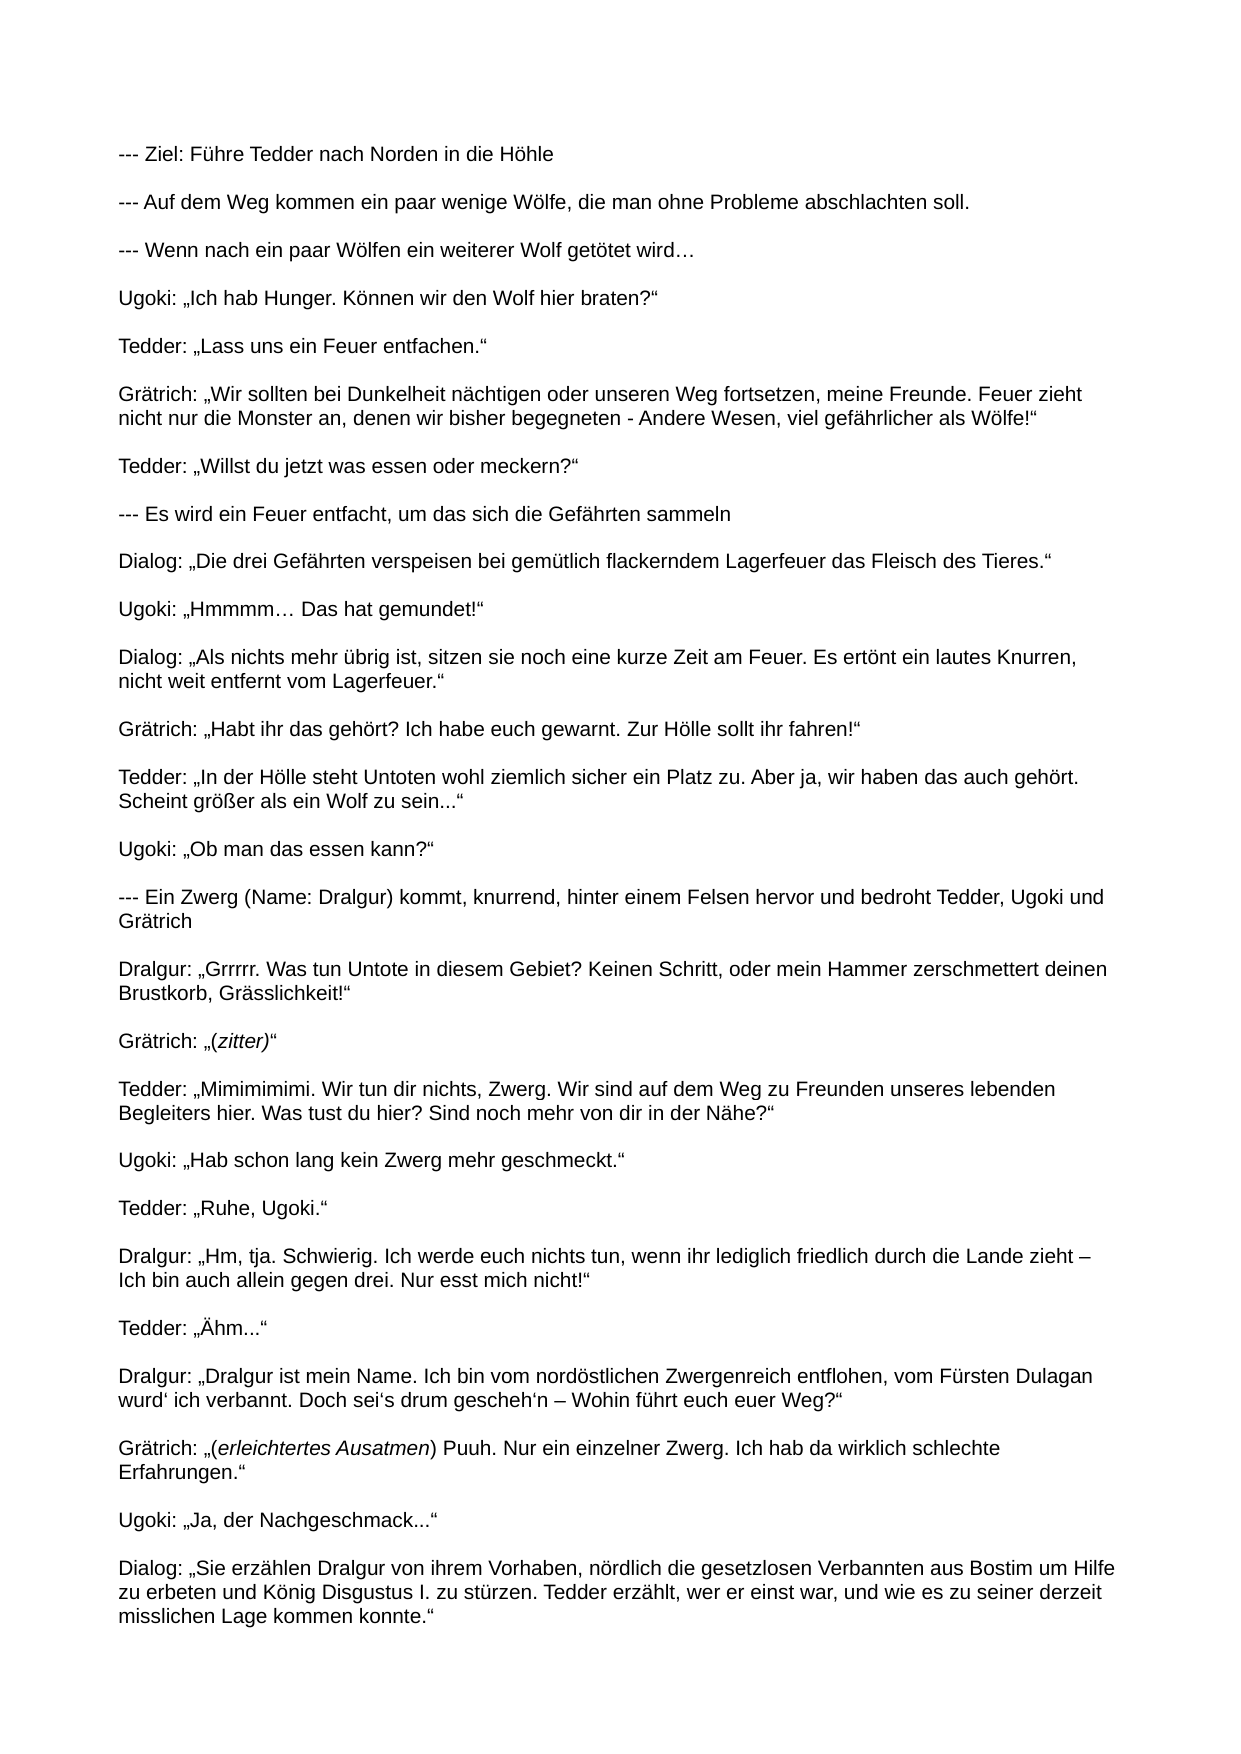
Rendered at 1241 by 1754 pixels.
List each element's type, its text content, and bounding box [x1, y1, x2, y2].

text Dralgur: „Grrrrr. Was tun Untote in diesem Gebiet? Keinen Schritt, oder mein Hammer zerschmettert deinen Brustkorb, Grässlichkeit!“ [118, 957, 1122, 1004]
text Tedder: „Ähm...“ [118, 1316, 1122, 1340]
text Tedder: „Lass uns ein Feuer entfachen.“ [118, 334, 1122, 358]
text --- Ziel: Führe Tedder nach Norden in die Höhle [118, 142, 1122, 166]
text Ugoki: „Ja, der Nachgeschmack...“ [118, 1508, 1122, 1532]
text Dralgur: „Dralgur ist mein Name. Ich bin vom nordöstlichen Zwergenreich entflohen, vom Fürsten Dulagan wurd‘ ich verbannt. Doch sei‘s drum gescheh‘n – Wohin führt euch euer Weg?“ [118, 1364, 1122, 1412]
text Dialog: „Sie erzählen Dralgur von ihrem Vorhaben, nördlich die gesetzlosen Verbannten aus Bostim um Hilfe zu erbeten und König Disgustus I. zu stürzen. Tedder erzählt, wer er einst war, und wie es zu seiner derzeit misslichen Lage kommen konnte.“ [118, 1556, 1122, 1627]
text Ugoki: „Hmmmm… Das hat gemundet!“ [118, 597, 1122, 621]
text Grätrich: „(erleichtertes Ausatmen) Puuh. Nur ein einzelner Zwerg. Ich hab da wirklich schlechte Erfahrungen.“ [118, 1436, 1122, 1484]
text Grätrich: „(zitter)“ [118, 1028, 1122, 1052]
text Tedder: „In der Hölle steht Untoten wohl ziemlich sicher ein Platz zu. Aber ja, wir haben das auch gehört. Scheint größer als ein Wolf zu sein...“ [118, 765, 1122, 813]
text Tedder: „Mimimimimi. Wir tun dir nichts, Zwerg. Wir sind auf dem Weg zu Freunden unseres lebenden Begleiters hier. Was tust du hier? Sind noch mehr von dir in der Nähe?“ [118, 1076, 1122, 1124]
text Dialog: „Die drei Gefährten verspeisen bei gemütlich flackerndem Lagerfeuer das Fleisch des Tieres.“ [118, 549, 1122, 573]
text --- Es wird ein Feuer entfacht, um das sich die Gefährten sammeln [118, 501, 1122, 525]
text Grätrich: „Wir sollten bei Dunkelheit nächtigen oder unseren Weg fortsetzen, meine Freunde. Feuer zieht nicht nur die Monster an, denen wir bisher begegneten - Andere Wesen, viel gefährlicher als Wölfe!“ [118, 382, 1122, 429]
text Ugoki: „Hab schon lang kein Zwerg mehr geschmeckt.“ [118, 1148, 1122, 1172]
text --- Ein Zwerg (Name: Dralgur) kommt, knurrend, hinter einem Felsen hervor und bedroht Tedder, Ugoki und Grätrich [118, 885, 1122, 933]
text Dialog: „Als nichts mehr übrig ist, sitzen sie noch eine kurze Zeit am Feuer. Es ertönt ein lautes Knurren, nicht weit entfernt vom Lagerfeuer.“ [118, 645, 1122, 693]
text Ugoki: „Ob man das essen kann?“ [118, 837, 1122, 861]
text Tedder: „Willst du jetzt was essen oder meckern?“ [118, 453, 1122, 477]
text Tedder: „Ruhe, Ugoki.“ [118, 1196, 1122, 1220]
text Dralgur: „Hm, tja. Schwierig. Ich werde euch nichts tun, wenn ihr lediglich friedlich durch die Lande zieht – Ich bin auch allein gegen drei. Nur esst mich nicht!“ [118, 1244, 1122, 1292]
text --- Wenn nach ein paar Wölfen ein weiterer Wolf getötet wird… [118, 238, 1122, 262]
text Grätrich: „Habt ihr das gehört? Ich habe euch gewarnt. Zur Hölle sollt ihr fahren!“ [118, 717, 1122, 741]
text --- Auf dem Weg kommen ein paar wenige Wölfe, die man ohne Probleme abschlachten soll. [118, 190, 1122, 214]
text Ugoki: „Ich hab Hunger. Können wir den Wolf hier braten?“ [118, 286, 1122, 310]
